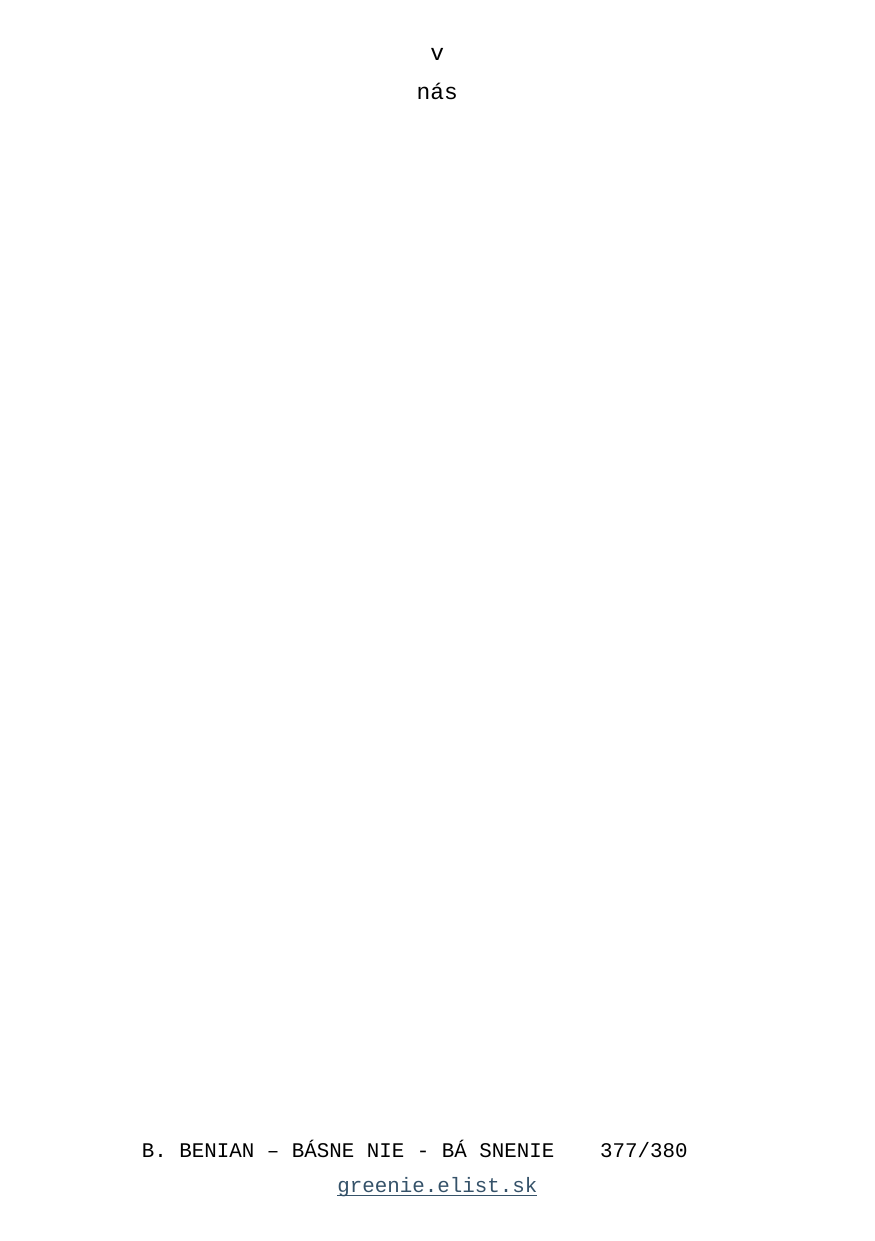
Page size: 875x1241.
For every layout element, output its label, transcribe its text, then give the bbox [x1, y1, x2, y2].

text v nás [41, 41, 833, 106]
